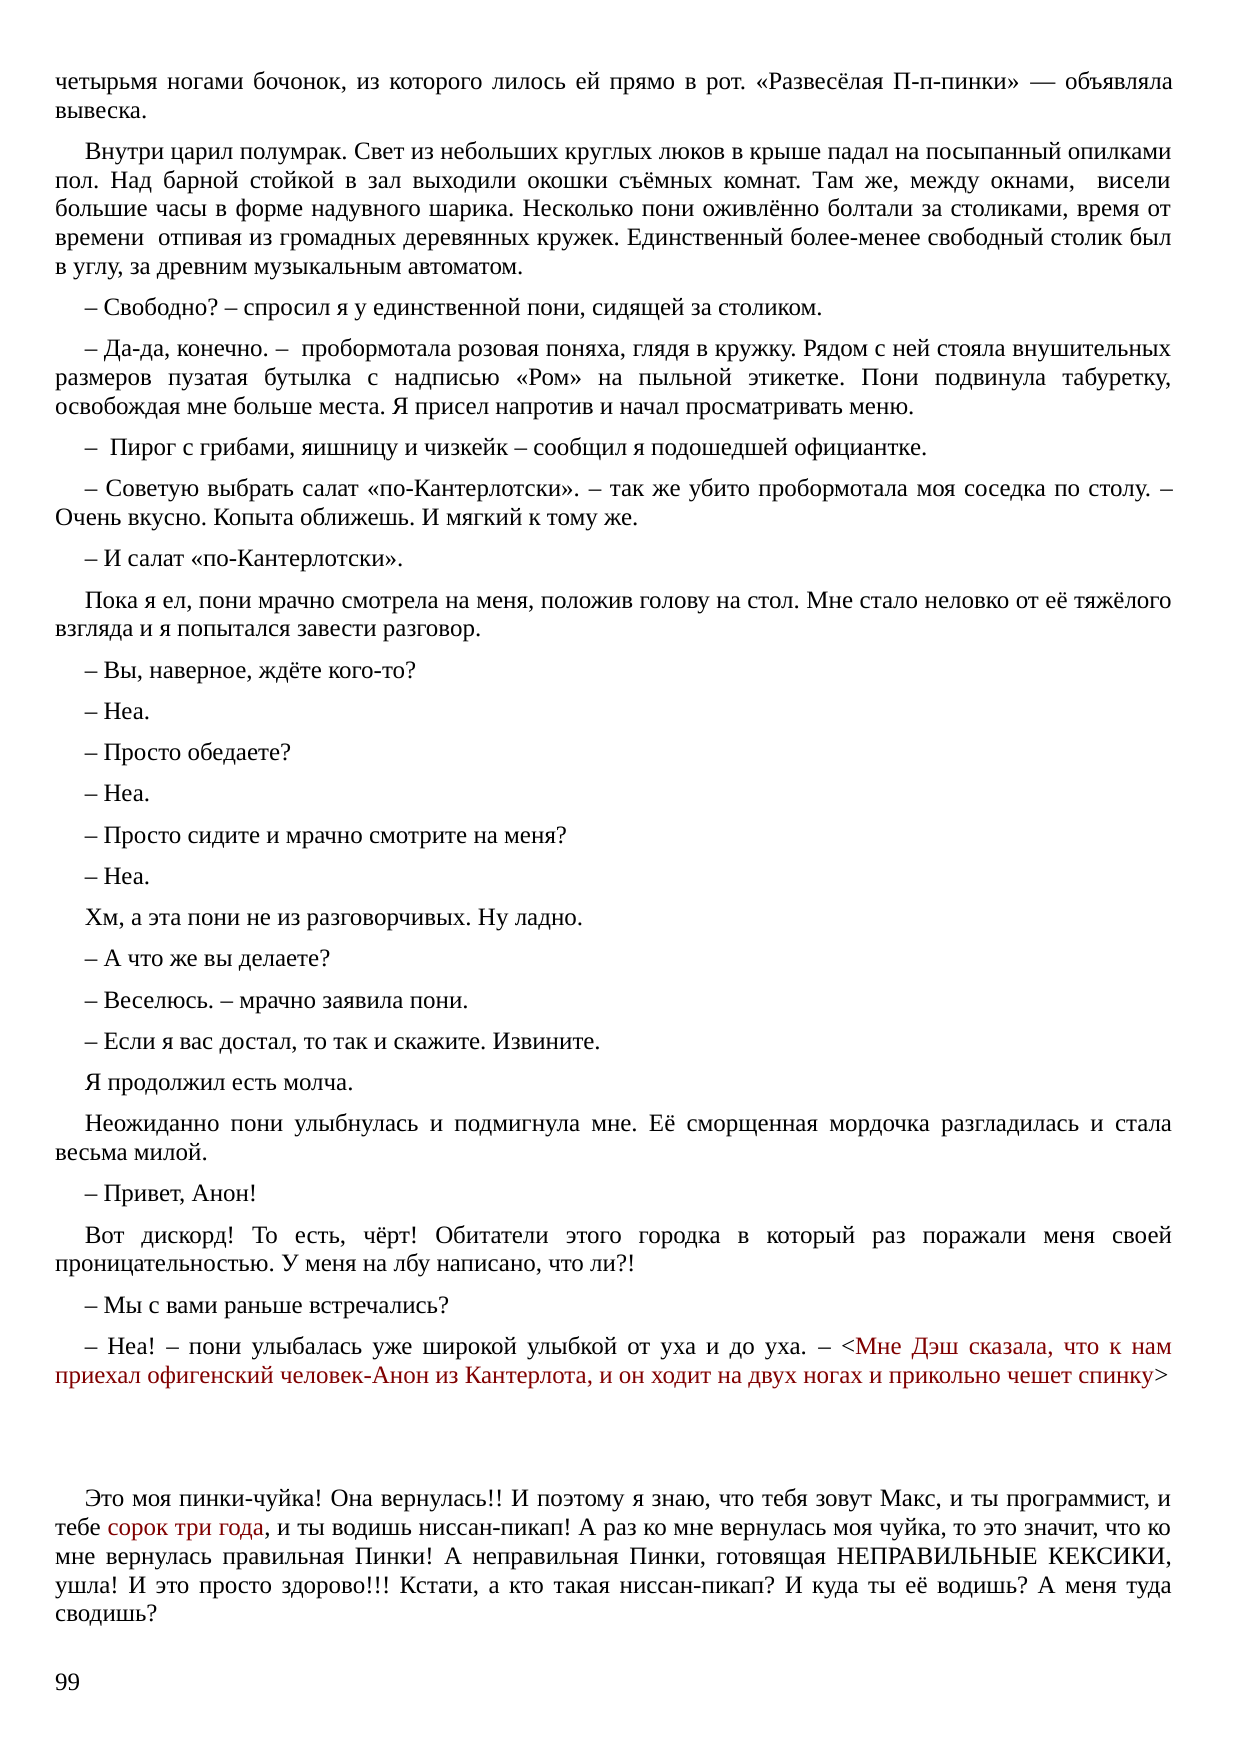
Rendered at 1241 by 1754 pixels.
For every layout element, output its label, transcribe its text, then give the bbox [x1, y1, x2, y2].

text – Неа. [55, 778, 1173, 807]
text – Неа. [55, 696, 1173, 725]
text – Привет, Анон! [55, 1178, 1173, 1207]
text – И салат «по-Кантерлотски». [55, 543, 1173, 572]
text – А что же вы делаете? [55, 943, 1173, 972]
text – Просто сидите и мрачно смотрите на меня? [55, 820, 1173, 848]
text – Свободно? – спросил я у единственной пони, сидящей за столиком. [55, 292, 1173, 321]
text – Да-да, конечно. – пробормотала розовая поняха, глядя в кружку. Рядом с ней стояла внушительных размеров пузатая бутылка с надписью «Ром» на пыльной этикетке. Пони подвинула табуретку, освобождая мне больше места. Я присел напротив и начал просматривать меню. [55, 333, 1173, 420]
text – Если я вас достал, то так и скажите. Извините. [55, 1026, 1173, 1055]
text – Неа! – пони улыбалась уже широкой улыбкой от уха и до уха. – <Мне Дэш сказала, что к нам приехал офигенский человек-Анон из Кантерлота, и он ходит на двух ногах и прикольно чешет спинку> [55, 1331, 1173, 1388]
text Я продолжил есть молча. [55, 1067, 1173, 1096]
text Вот дискорд! То есть, чёрт! Обитатели этого городка в который раз поражали меня своей проницательностью. У меня на лбу написано, что ли?! [55, 1220, 1173, 1277]
text Хм, а эта пони не из разговорчивых. Ну ладно. [55, 902, 1173, 931]
text Внутри царил полумрак. Свет из небольших круглых люков в крыше падал на посыпанный опилками пол. Над барной стойкой в зал выходили окошки съёмных комнат. Там же, между окнами, висели большие часы в форме надувного шарика. Несколько пони оживлённо болтали за столиками, время от времени отпивая из громадных деревянных кружек. Единственный более-менее свободный столик был в углу, за древним музыкальным автоматом. [55, 136, 1173, 280]
text Это моя пинки-чуйка! Она вернулась!! И поэтому я знаю, что тебя зовут Макс, и ты программист, и тебе сорок три года, и ты водишь ниссан-пикап! А раз ко мне вернулась моя чуйка, то это значит, что ко мне вернулась правильная Пинки! А неправильная Пинки, готовящая НЕПРАВИЛЬНЫЕ КЕКСИКИ, ушла! И это просто здорово!!! Кстати, а кто такая ниссан-пикап? И куда ты её водишь? А меня туда сводишь? [55, 1483, 1173, 1627]
text – Советую выбрать салат «по-Кантерлотски». – так же убито пробормотала моя соседка по столу. – Очень вкусно. Копыта оближешь. И мягкий к тому же. [55, 473, 1173, 531]
text Неожиданно пони улыбнулась и подмигнула мне. Её сморщенная мордочка разгладилась и стала весьма милой. [55, 1108, 1173, 1166]
text – Пирог с грибами, яишницу и чизкейк – сообщил я подошедшей официантке. [55, 432, 1173, 461]
text – Неа. [55, 861, 1173, 890]
text – Просто обедаете? [55, 737, 1173, 766]
text Пока я ел, пони мрачно смотрела на меня, положив голову на стол. Мне стало неловко от её тяжёлого взгляда и я попытался завести разговор. [55, 585, 1173, 642]
text – Веселюсь. – мрачно заявила пони. [55, 985, 1173, 1013]
text – Мы с вами раньше встречались? [55, 1290, 1173, 1318]
text – Вы, наверное, ждёте кого-то? [55, 655, 1173, 683]
text четырьмя ногами бочонок, из которого лилось ей прямо в рот. «Развесёлая П-п-пинки» — объявляла вывеска. [55, 66, 1173, 123]
